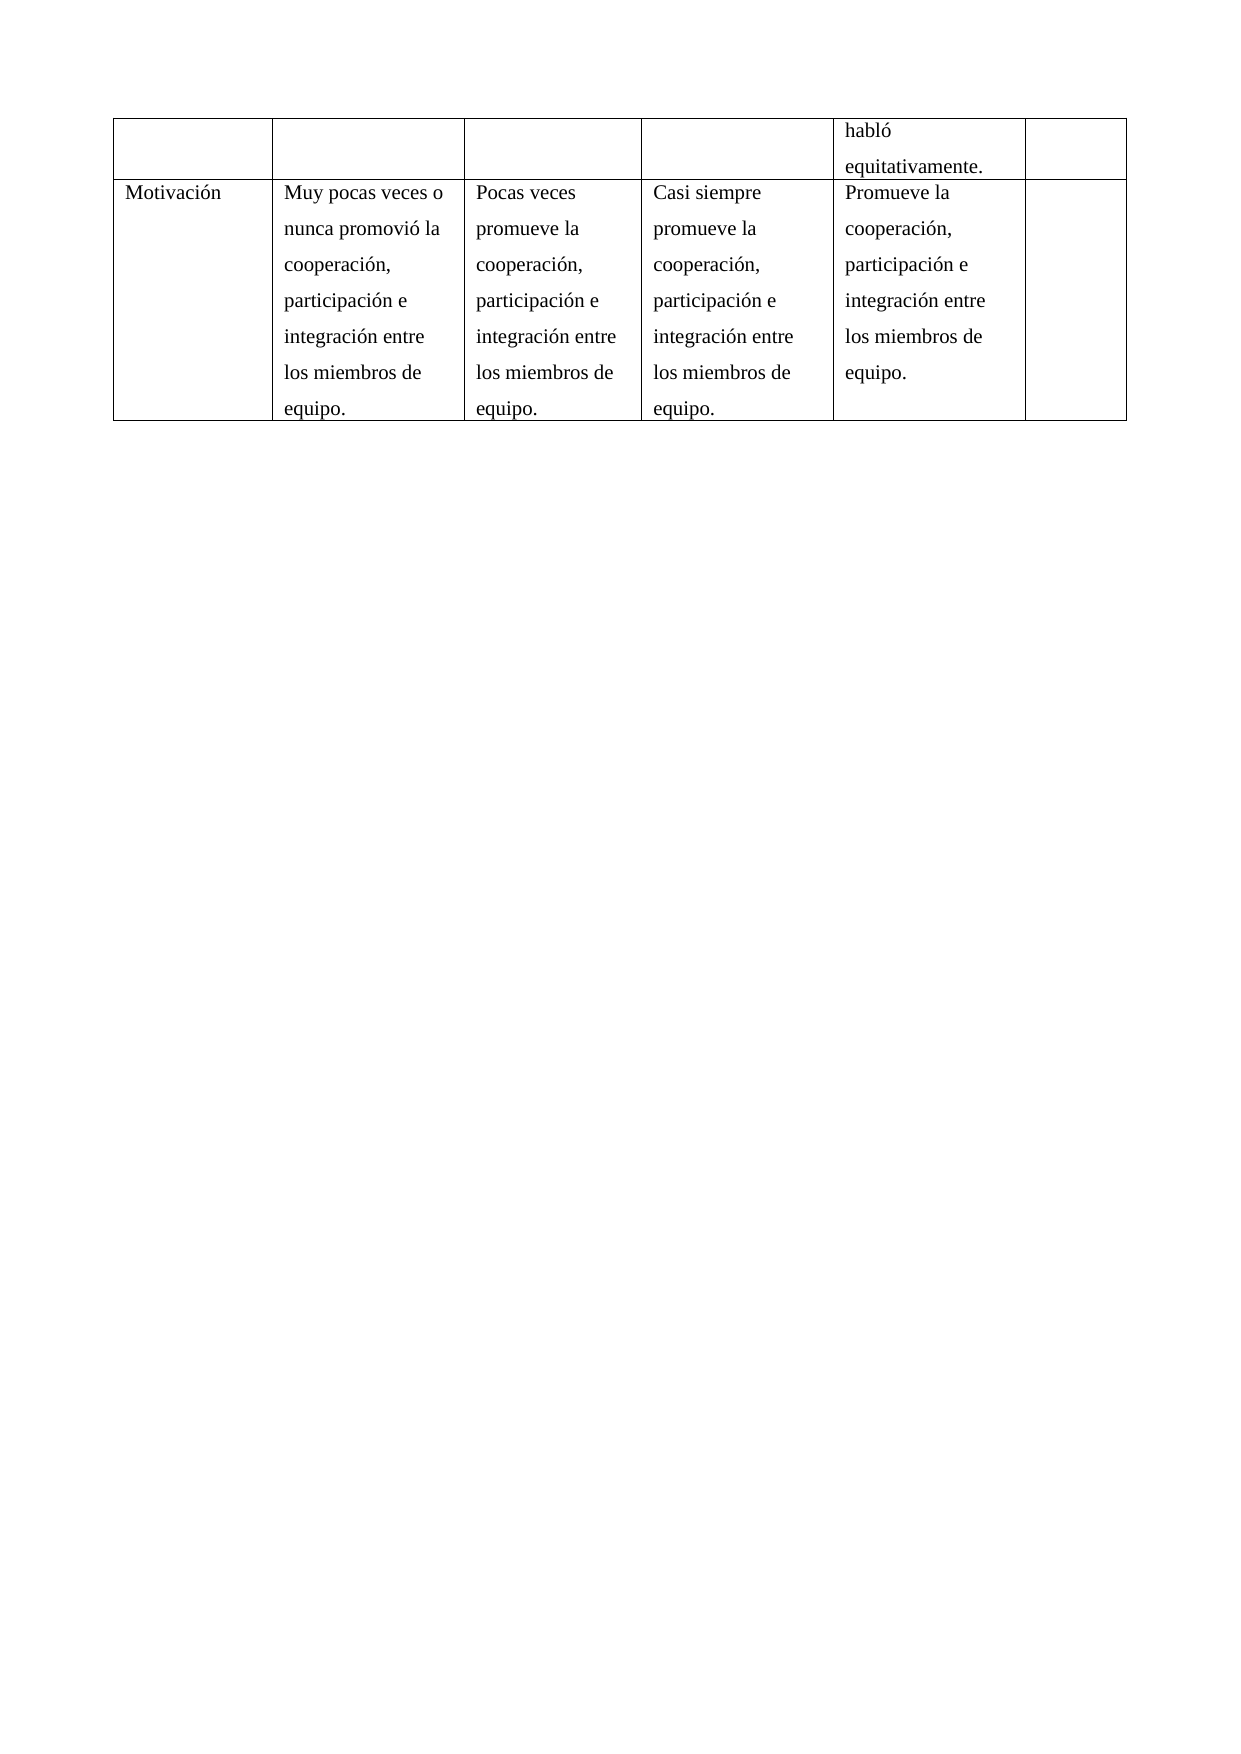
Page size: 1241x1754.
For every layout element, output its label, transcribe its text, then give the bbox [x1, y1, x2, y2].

table_cell [1026, 180, 1126, 420]
table_cell Motivación [114, 180, 272, 420]
table_cell Promueve la cooperación, participación e integración entre los miembros de equipo. [834, 180, 1025, 420]
table_cell Muy pocas veces o nunca promovió la cooperación, participación e integración entre los miembros de equipo. [273, 180, 464, 420]
table_cell Casi siempre promueve la cooperación, participación e integración entre los miembros de equipo. [642, 180, 833, 420]
table_cell [642, 119, 833, 178]
table_cell Pocas veces promueve la cooperación, participación e integración entre los miembros de equipo. [465, 180, 641, 420]
table_cell habló equitativamente. [834, 119, 1025, 178]
table_cell [465, 119, 641, 178]
table_cell [273, 119, 464, 178]
table_cell [114, 119, 272, 178]
table_cell [1026, 119, 1126, 178]
